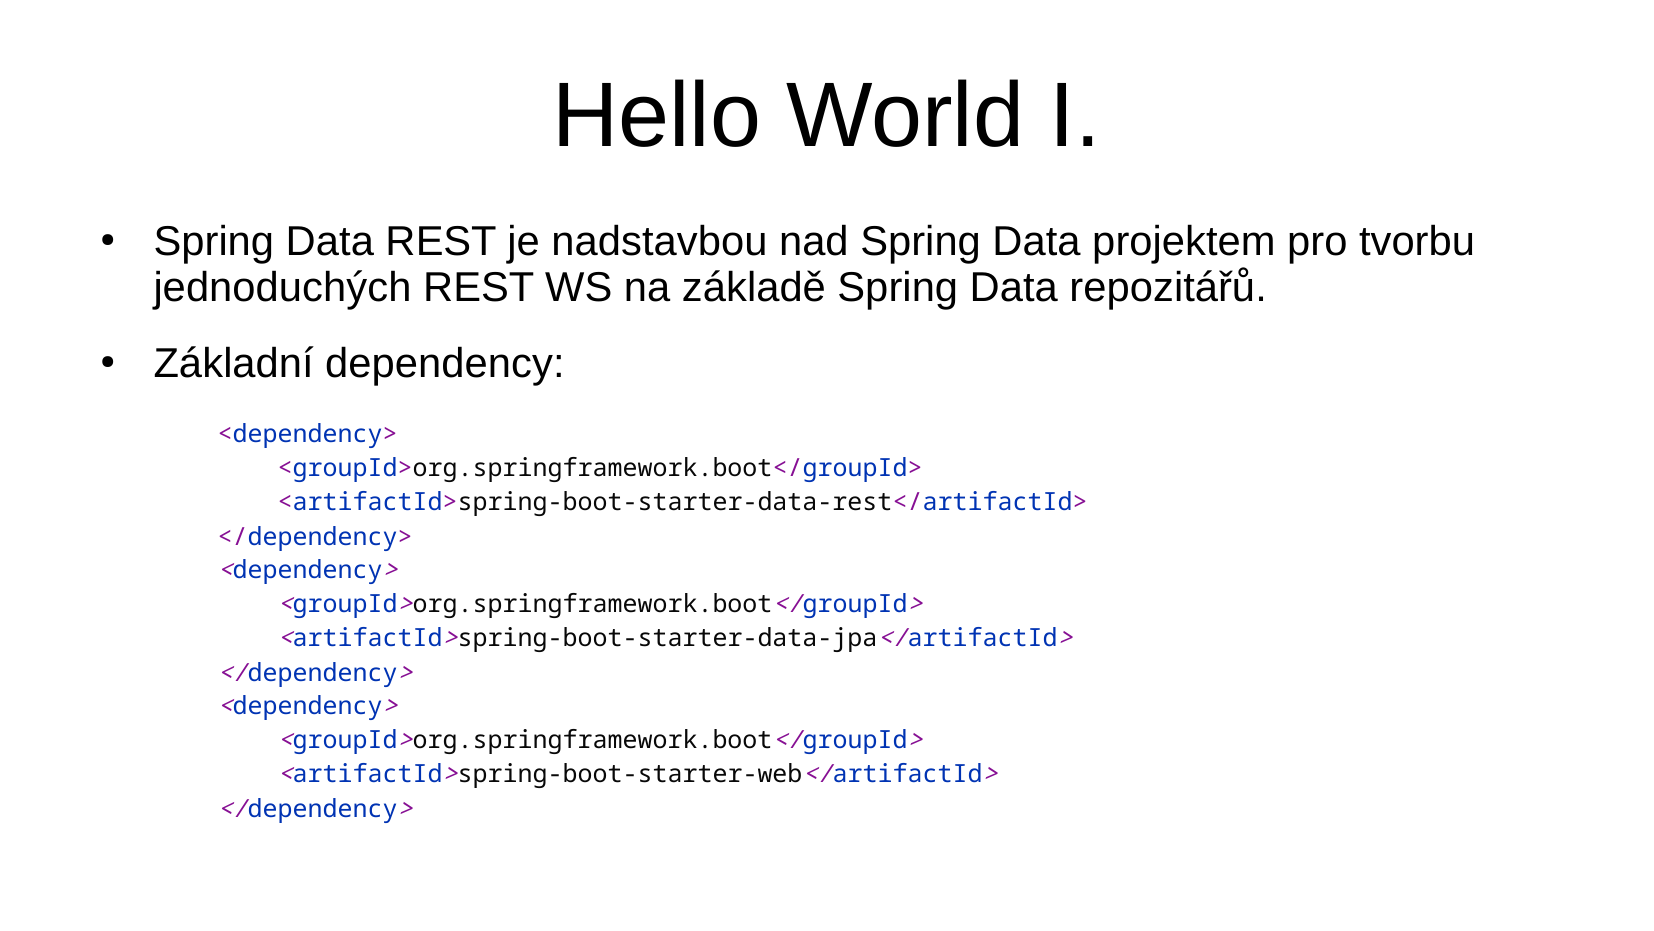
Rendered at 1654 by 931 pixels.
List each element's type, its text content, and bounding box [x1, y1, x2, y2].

list Spring Data REST je nadstavbou nad Spring Data projektem pro tvorbu jednoduchých REST WS na základě Spring Data repozitářů. Základní dependency: <dependency> <groupId>org.springframework.boot</groupId> <artifactId>spring-boot-starter-data-rest</artifactId> </dependency> <dependency> <groupId>org.springframework.boot</groupId> <artifactId>spring-boot-starter-data-jpa</artifactId> </dependency> <dependency> <groupId>org.springframework.boot</groupId> <artifactId>spring-boot-starter-web</artifactId> </dependency> [82, 217, 1571, 886]
title Hello World I. [82, 37, 1571, 193]
